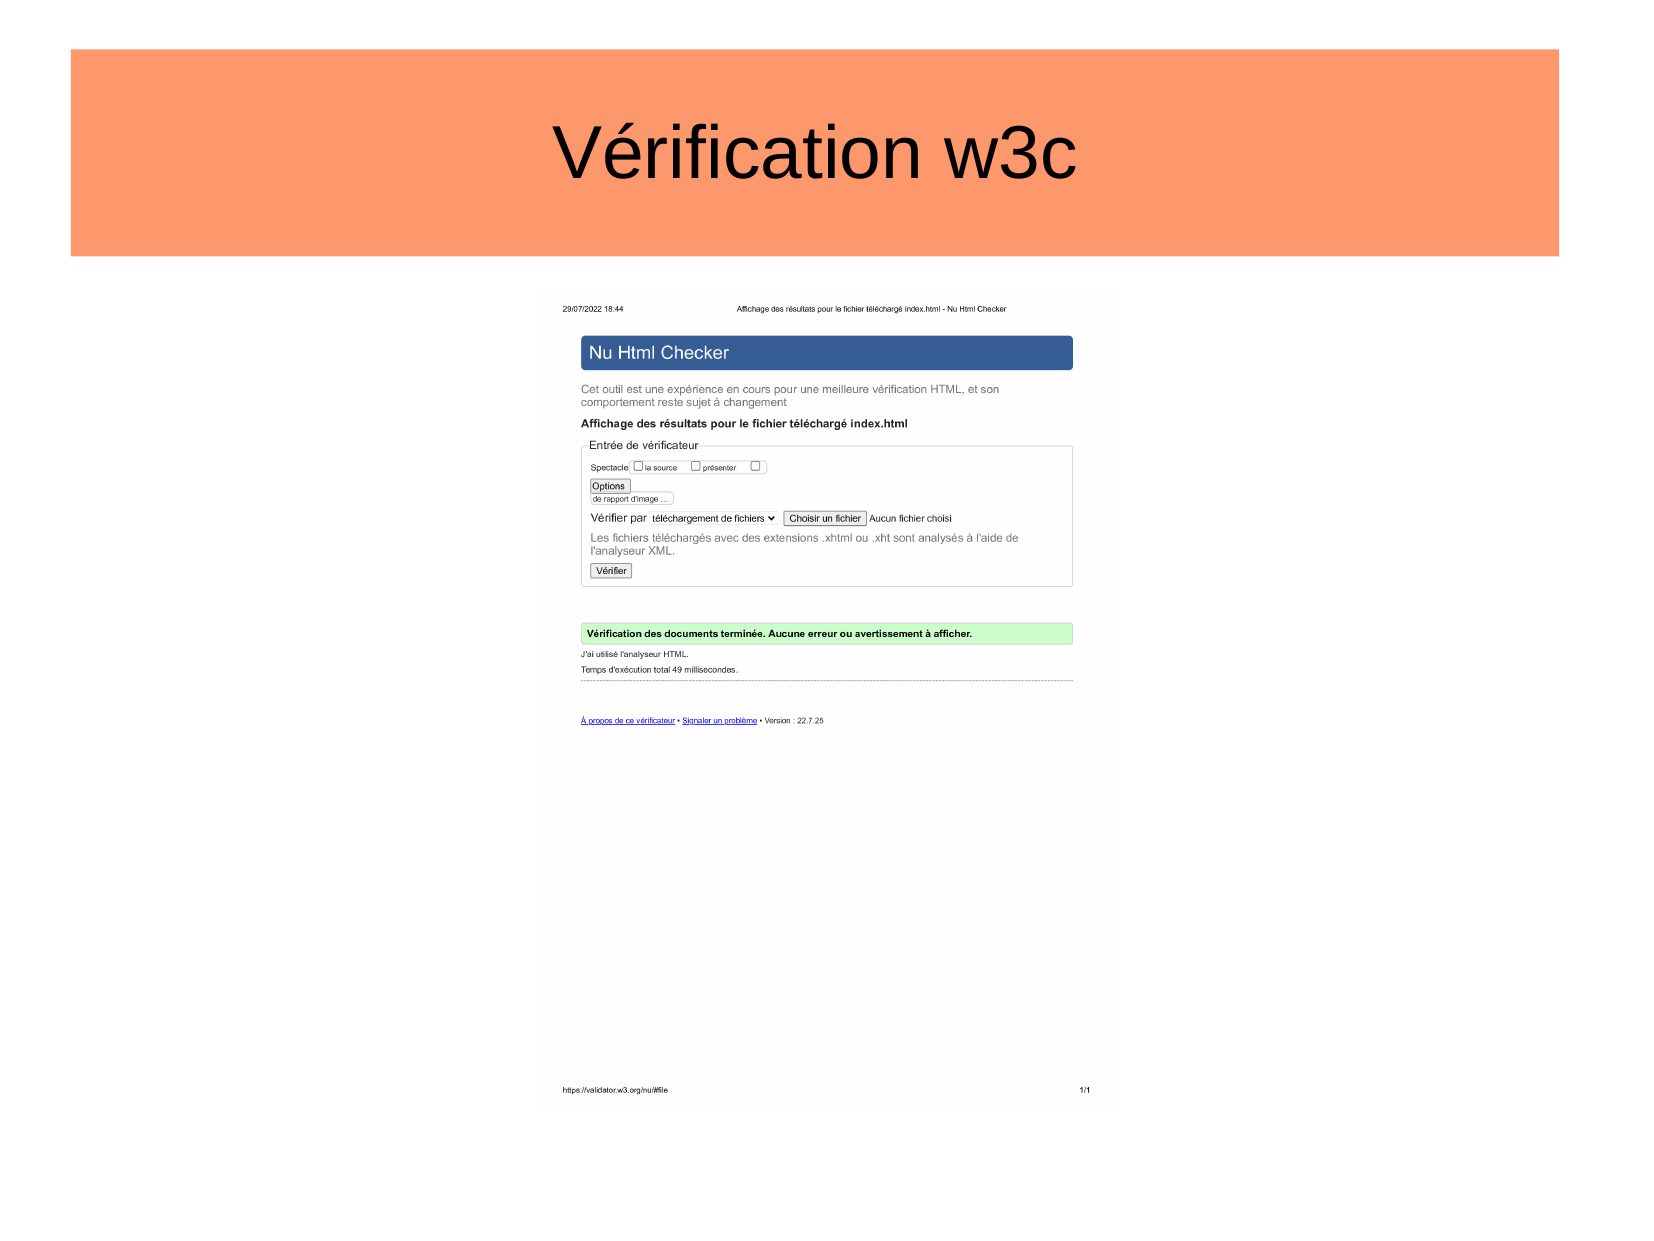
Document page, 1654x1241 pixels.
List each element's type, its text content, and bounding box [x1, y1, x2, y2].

picture [537, 290, 1116, 1109]
title Vérification w3c [70, 49, 1560, 257]
